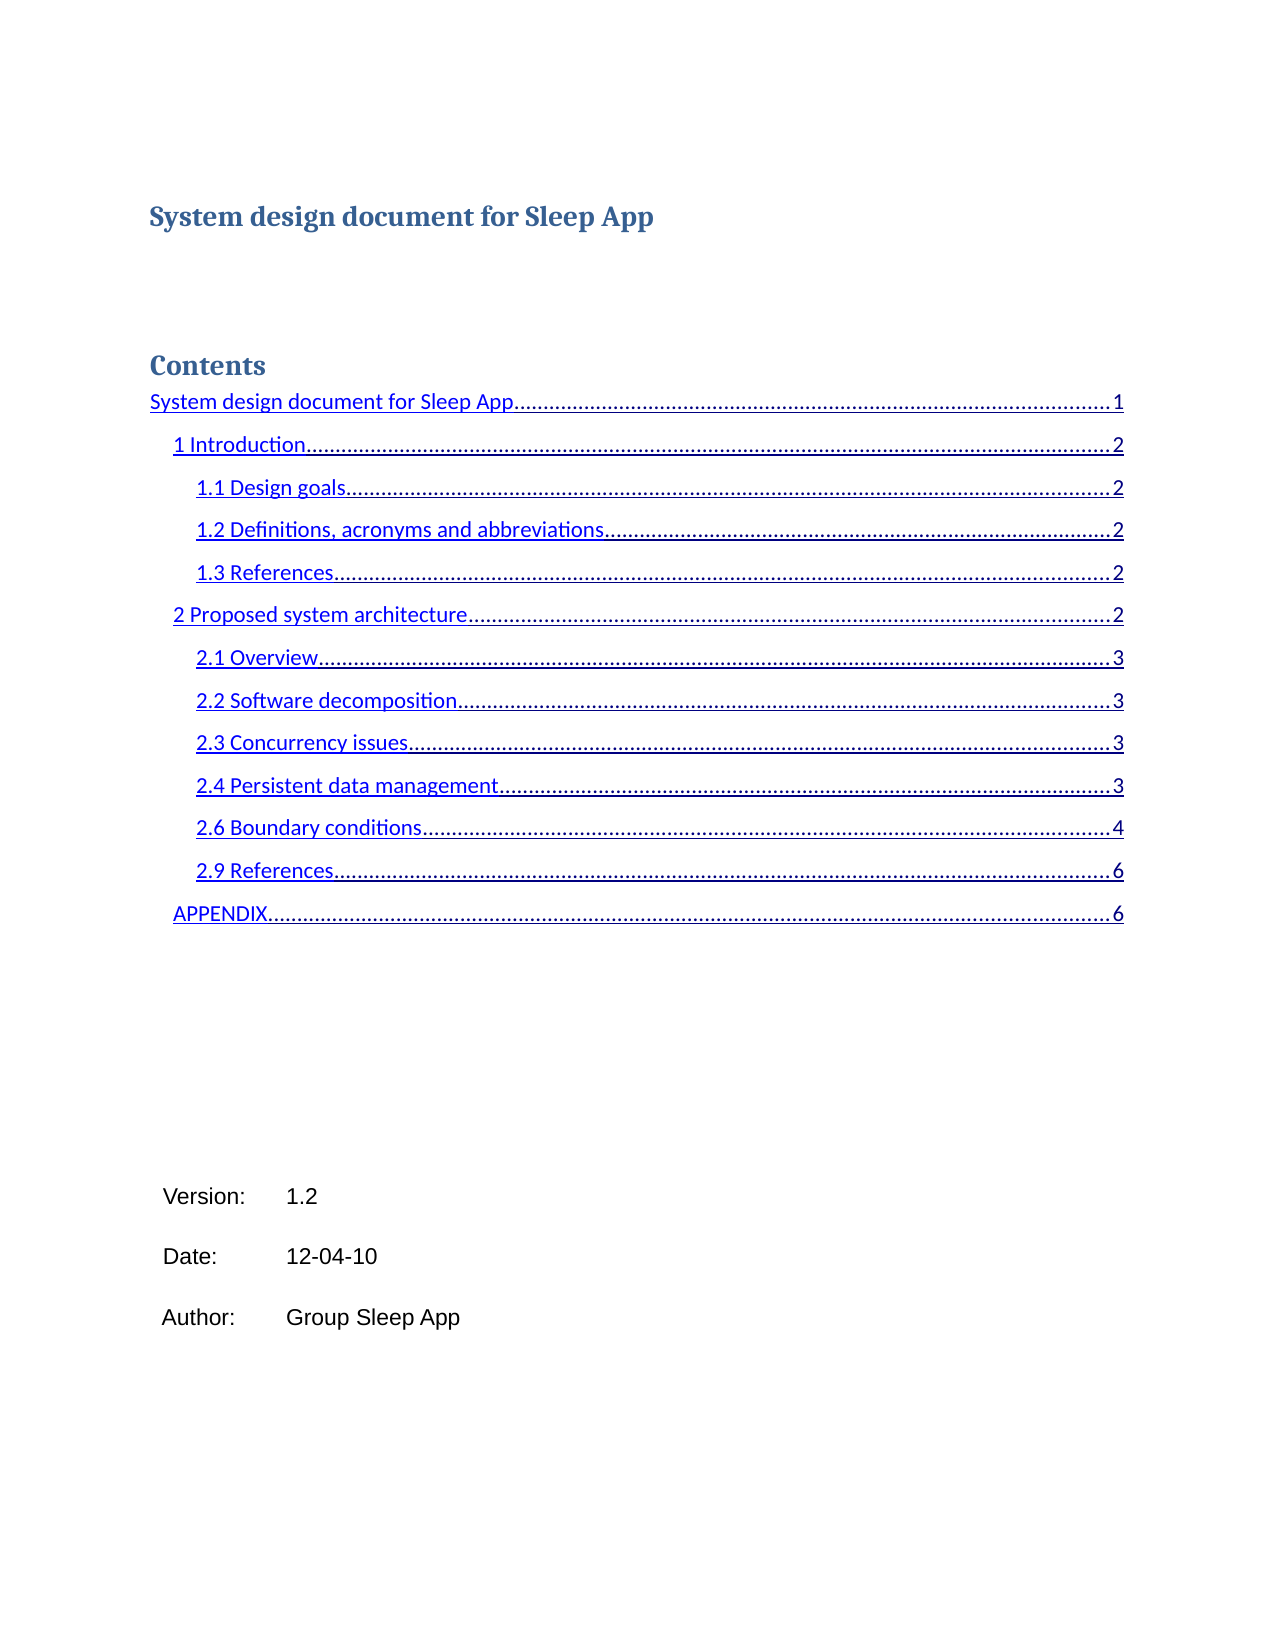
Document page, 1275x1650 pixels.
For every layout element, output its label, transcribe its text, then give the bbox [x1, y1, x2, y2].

text Version: 1.2 [150, 1183, 1125, 1209]
text APPENDIX 6 [173, 899, 1125, 927]
text System design document for Sleep App 1 [150, 387, 1125, 416]
text 1.1 Design goals 2 [196, 473, 1125, 501]
text 2.1 Overview 3 [196, 643, 1125, 671]
text 2.6 Boundary conditions 4 [196, 813, 1125, 842]
text 1.3 References 2 [196, 558, 1125, 586]
text Author: Group Sleep App [150, 1303, 1125, 1330]
text 2.4 Persistent data management 3 [196, 771, 1125, 799]
text Date: 12-04-10 [150, 1243, 1125, 1269]
subtitle Contents [150, 349, 1125, 382]
text 2.9 References 6 [196, 856, 1125, 884]
text 2 Proposed system architecture 2 [173, 601, 1125, 628]
text 1.2 Definitions, acronyms and abbreviations 2 [196, 515, 1125, 543]
text 1 Introduction 2 [173, 430, 1125, 458]
text 2.2 Software decomposition 3 [196, 686, 1125, 714]
text 2.3 Concurrency issues 3 [196, 728, 1125, 756]
subtitle System design document for Sleep App [150, 200, 1125, 233]
